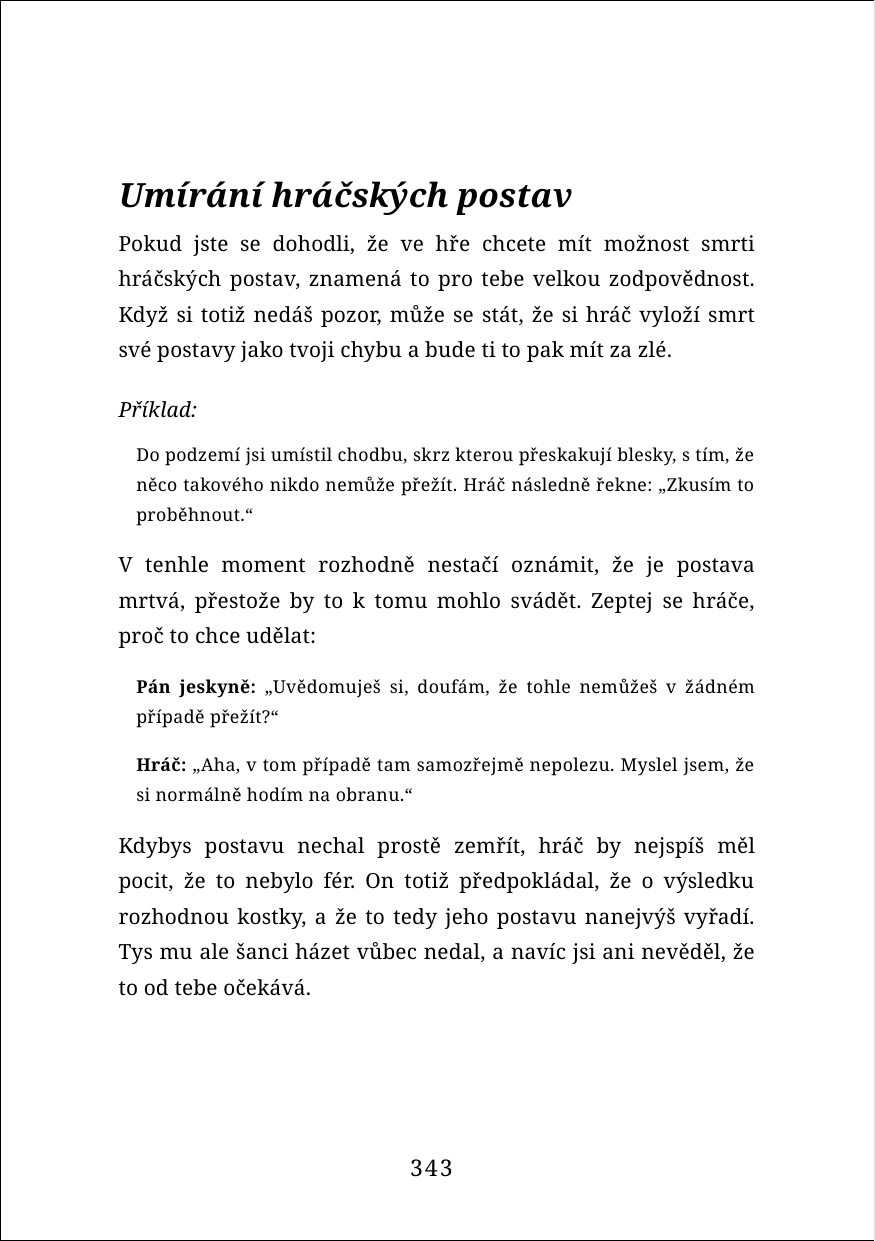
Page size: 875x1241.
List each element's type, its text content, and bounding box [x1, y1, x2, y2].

text V tenhle moment rozhodně nestačí oznámit, že je postava mrtvá, přestože by to k tomu mohlo svádět. Zeptej se hráče, proč to chce udělat: [118, 550, 756, 650]
text Pokud jste se dohodli, že ve hře chcete mít možnost smrti hráčských postav, znamená to pro tebe velkou zodpovědnost. Když si totiž nedáš pozor, může se stát, že si hráč vyloží smrt své postavy jako tvoji chybu a bude ti to pak mít za zlé. [118, 229, 756, 364]
text Do podzemí jsi umístil chodbu, skrz kterou přeskakují blesky, s tím, že něco takového nikdo nemůže přežít. Hráč následně řekne: „Zkusím to proběhnout.“ [136, 442, 756, 527]
text Hráč: „Aha, v tom případě tam samozřejmě nepolezu. Myslel jsem, že si normálně hodím na obranu.“ [136, 753, 756, 807]
text Kdybys postavu nechal prostě zemřít, hráč by nejspíš měl pocit, že to nebylo fér. On totiž předpokládal, že o výsledku rozhodnou kostky, a že to tedy jeho postavu nanejvýš vyřadí. Tys mu ale šanci házet vůbec nedal, a navíc jsi ani nevěděl, že to od tebe očekává. [118, 831, 756, 1001]
text Pán jeskyně: „Uvědomuješ si, doufám, že tohle nemůžeš v žádném případě přežít?“ [136, 674, 756, 729]
text Příklad: [118, 395, 756, 423]
subtitle Umírání hráčských postav [118, 172, 756, 217]
